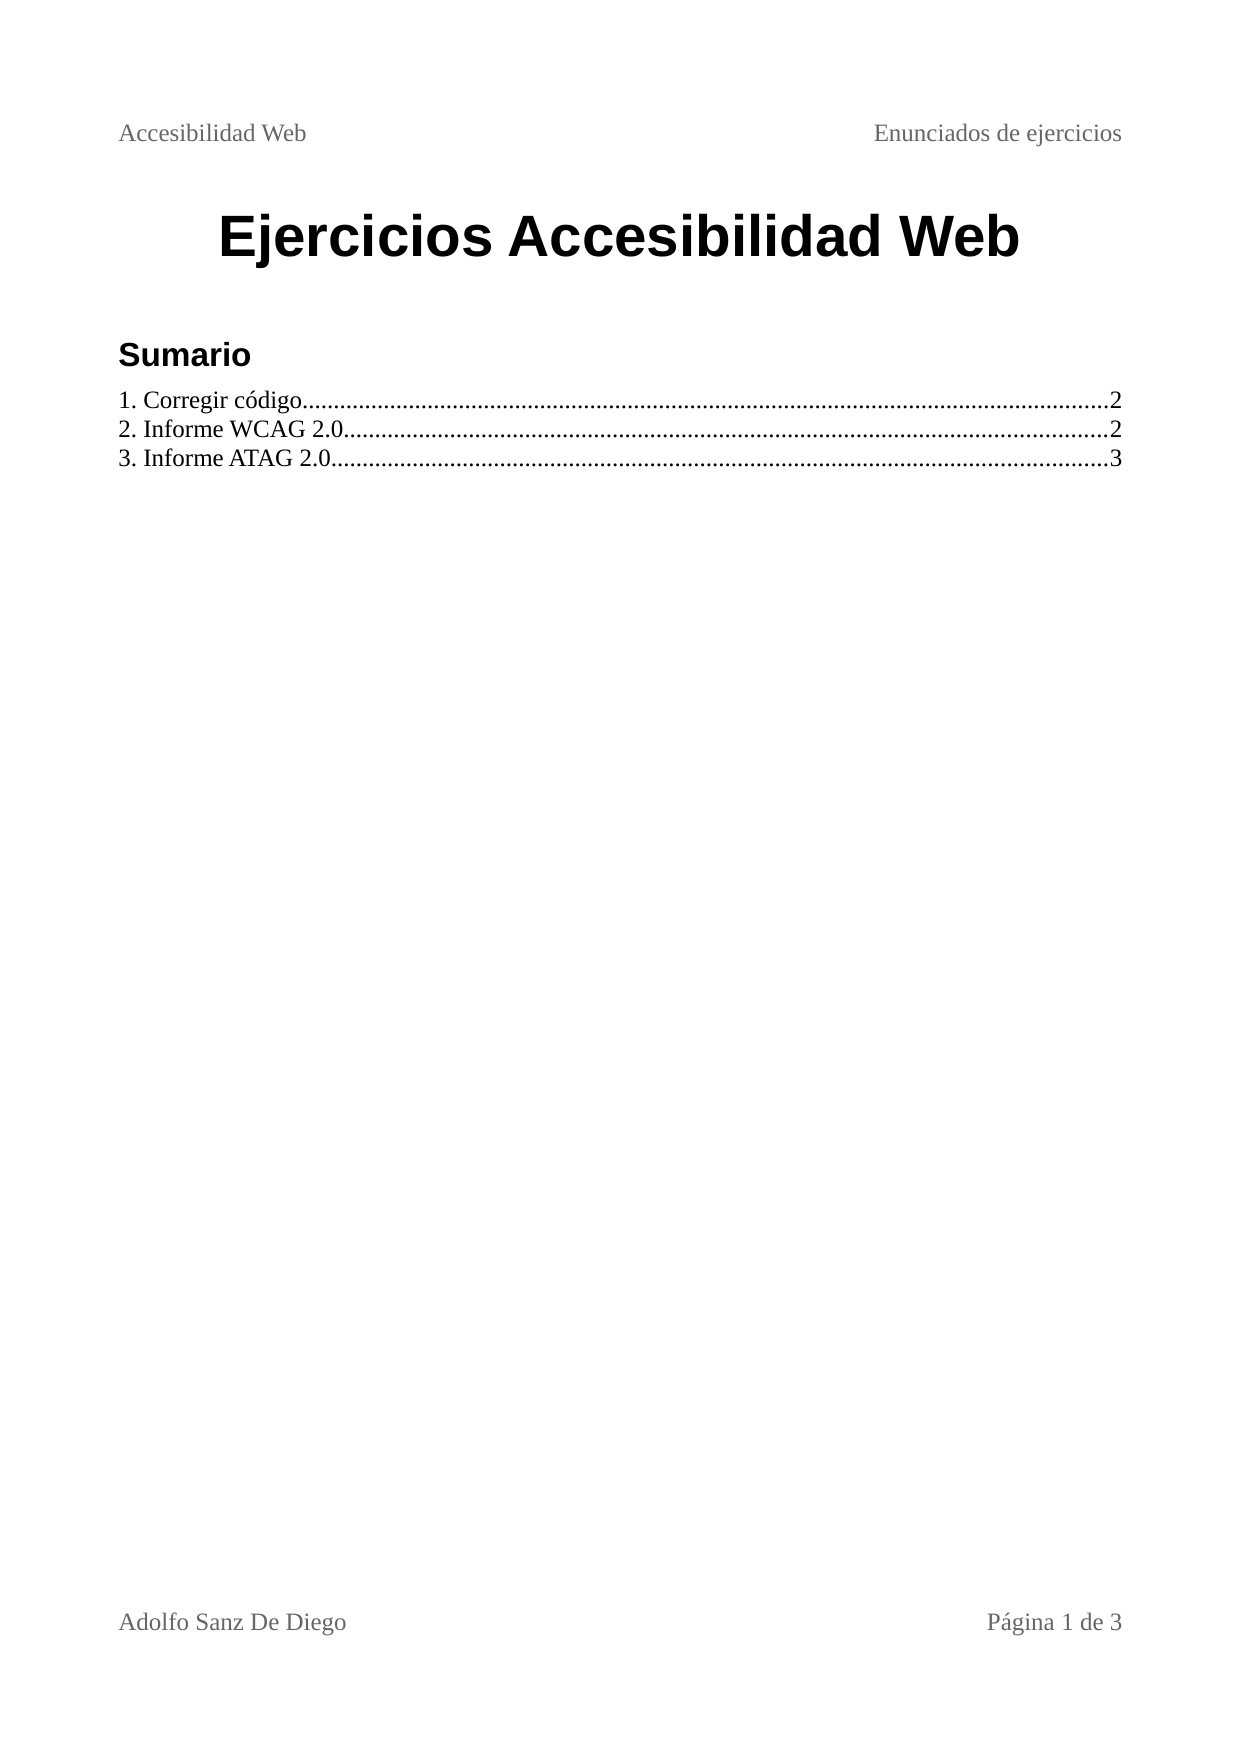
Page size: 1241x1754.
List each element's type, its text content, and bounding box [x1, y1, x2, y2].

text 3. Informe ATAG 2.0 3 [118, 443, 1122, 472]
subtitle Sumario [118, 335, 1122, 373]
title Ejercicios Accesibilidad Web [118, 201, 1122, 268]
text 1. Corregir código 2 [118, 386, 1122, 414]
text 2. Informe WCAG 2.0 2 [118, 414, 1122, 443]
